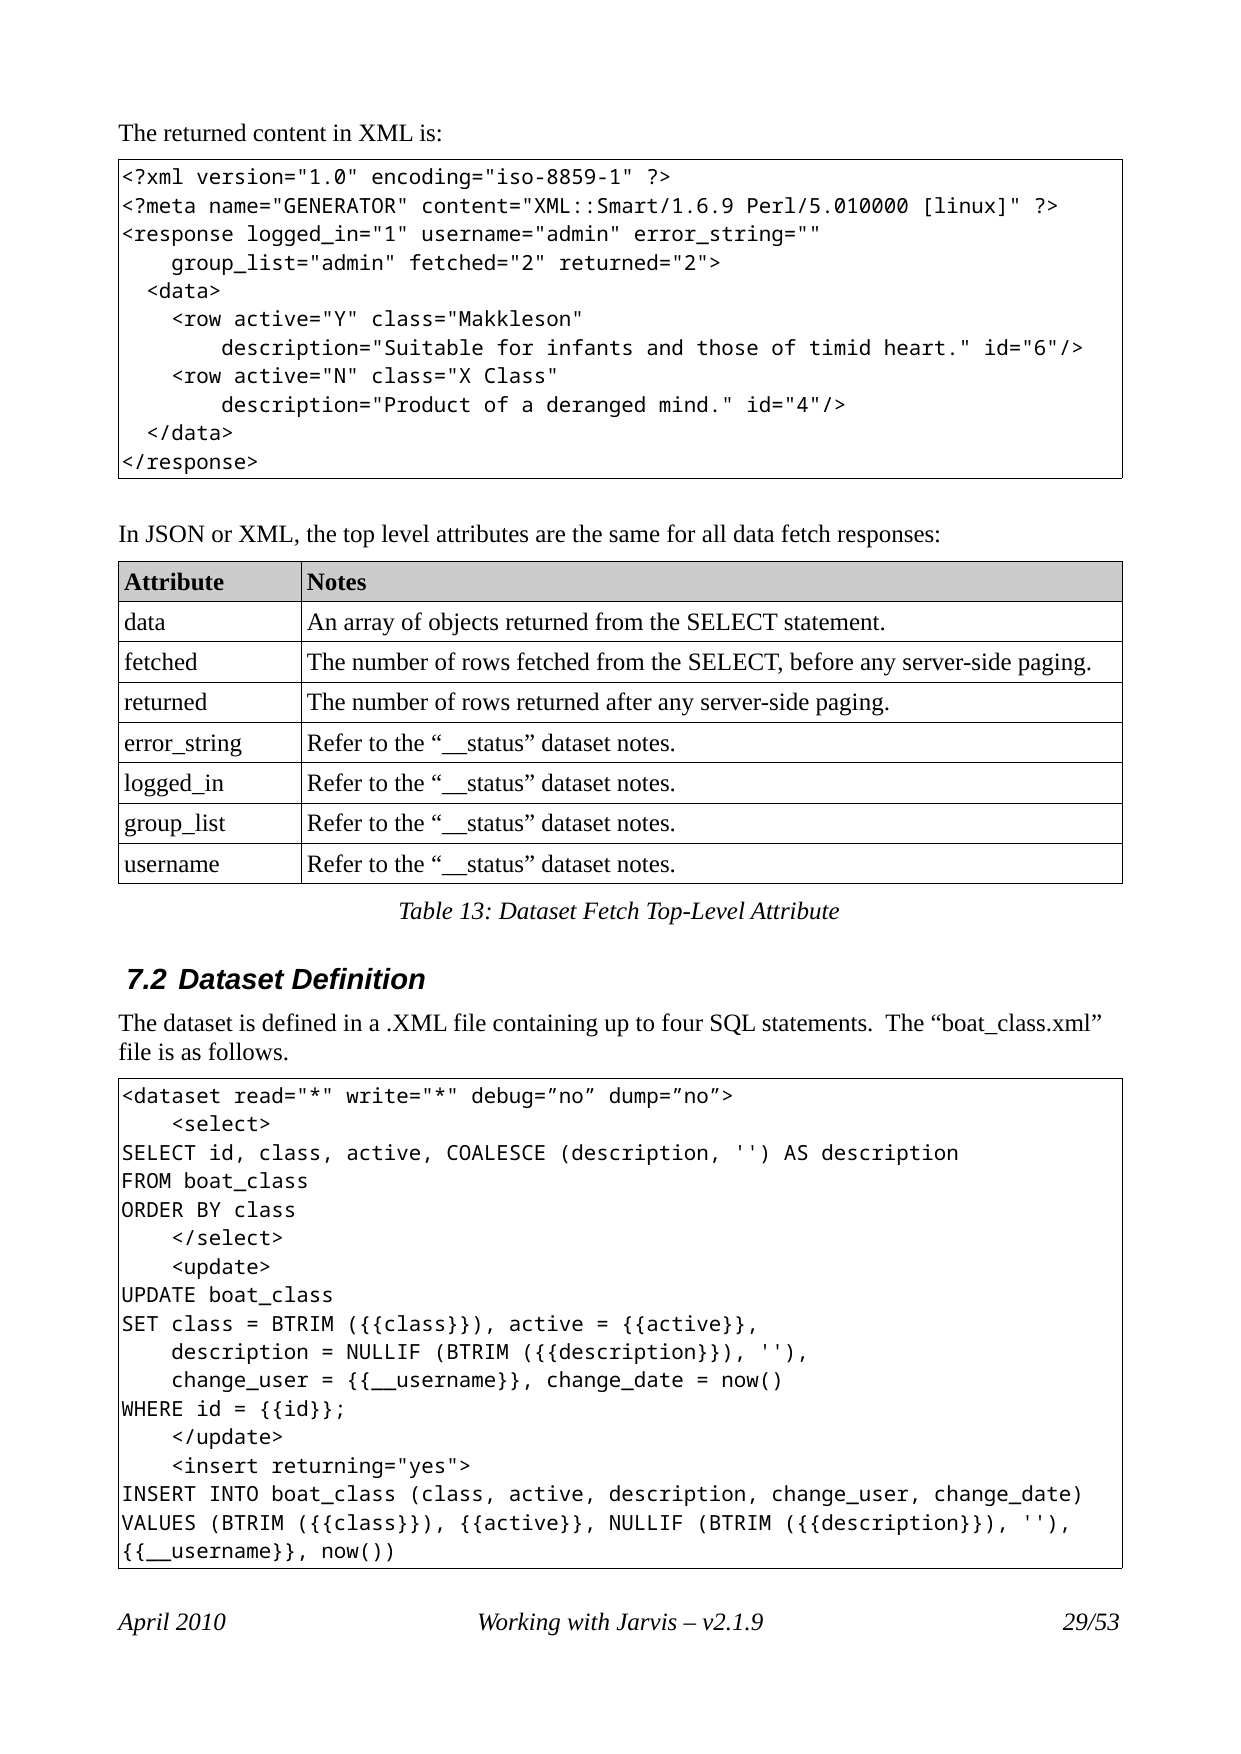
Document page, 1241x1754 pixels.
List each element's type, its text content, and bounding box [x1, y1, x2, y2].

table_cell returned [119, 683, 301, 722]
text description = NULLIF (BTRIM ({{description}}), ''), [119, 1334, 1122, 1362]
table_cell Refer to the “__status” dataset notes. [302, 723, 1122, 762]
text INSERT INTO boat_class (class, active, description, change_user, change_date) [119, 1476, 1122, 1505]
table_header Attribute [119, 562, 301, 601]
text UPDATE boat_class [119, 1277, 1122, 1306]
text </select> [119, 1220, 1122, 1249]
text SET class = BTRIM ({{class}}), active = {{active}}, [119, 1306, 1122, 1334]
text SELECT id, class, active, COALESCE (description, '') AS description [119, 1135, 1122, 1163]
table_cell username [119, 844, 301, 883]
table_cell Refer to the “__status” dataset notes. [302, 844, 1122, 883]
text Table 13: Dataset Fetch Top-Level Attribute [118, 896, 1122, 924]
text </update> [119, 1419, 1122, 1448]
text <?meta name="GENERATOR" content="XML::Smart/1.6.9 Perl/5.010000 [linux]" ?> [119, 188, 1122, 216]
text </response> [119, 444, 1122, 478]
table_cell data [119, 602, 301, 641]
table_cell fetched [119, 642, 301, 682]
text <row active="N" class="X Class" [119, 358, 1122, 387]
table_cell The number of rows returned after any server-side paging. [302, 683, 1122, 722]
text </data> [119, 415, 1122, 444]
text ORDER BY class [119, 1192, 1122, 1220]
text change_user = {{__username}}, change_date = now() [119, 1362, 1122, 1391]
table_cell Refer to the “__status” dataset notes. [302, 763, 1122, 803]
text description="Product of a deranged mind." id="4"/> [119, 387, 1122, 415]
text <select> [119, 1107, 1122, 1135]
text The dataset is defined in a .XML file containing up to four SQL statements. The “boat_class.xml” file is as follows. [118, 1008, 1122, 1066]
table_cell error_string [119, 723, 301, 762]
text VALUES (BTRIM ({{class}}), {{active}}, NULLIF (BTRIM ({{description}}), ''), {{__username}}, now()) [119, 1505, 1122, 1568]
text <update> [119, 1249, 1122, 1277]
table_cell group_list [119, 804, 301, 843]
text description="Suitable for infants and those of timid heart." id="6"/> [119, 330, 1122, 358]
text <response logged_in="1" username="admin" error_string="" [119, 216, 1122, 245]
text WHERE id = {{id}}; [119, 1391, 1122, 1419]
text <?xml version="1.0" encoding="iso-8859-1" ?> [119, 160, 1122, 188]
subtitle Dataset Definition [118, 962, 1122, 996]
text <dataset read="*" write="*" debug=”no” dump=”no”> [119, 1079, 1122, 1107]
table_cell An array of objects returned from the SELECT statement. [302, 602, 1122, 641]
text group_list="admin" fetched="2" returned="2"> [119, 245, 1122, 273]
text <insert returning="yes"> [119, 1448, 1122, 1476]
text <row active="Y" class="Makkleson" [119, 302, 1122, 330]
text <data> [119, 273, 1122, 302]
text FROM boat_class [119, 1163, 1122, 1192]
text The returned content in XML is: [118, 118, 1122, 147]
table_cell logged_in [119, 763, 301, 803]
table_cell Refer to the “__status” dataset notes. [302, 804, 1122, 843]
table_header Notes [302, 562, 1122, 601]
text In JSON or XML, the top level attributes are the same for all data fetch responses: [118, 519, 1122, 548]
table_cell The number of rows fetched from the SELECT, before any server-side paging. [302, 642, 1122, 682]
